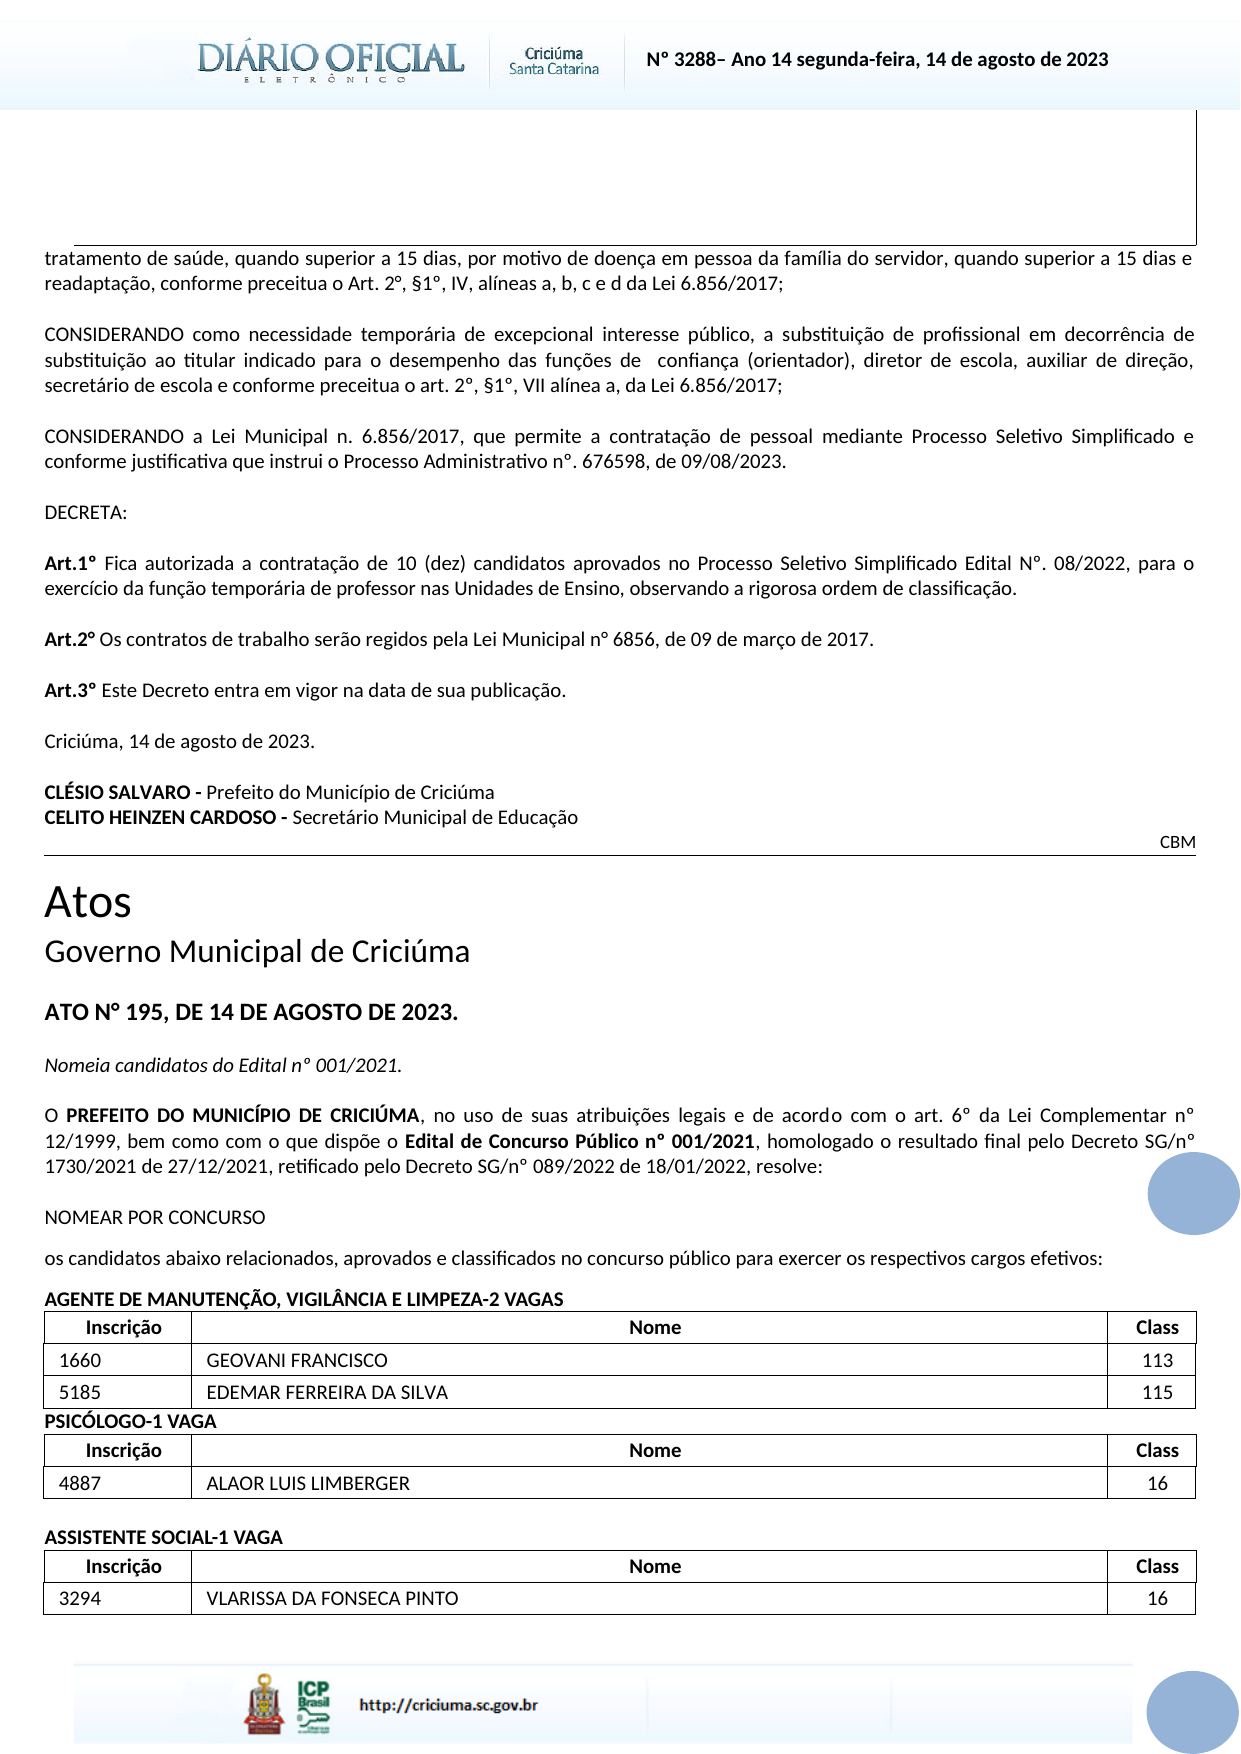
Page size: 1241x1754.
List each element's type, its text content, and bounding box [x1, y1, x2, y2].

table_header Inscrição [45, 1312, 191, 1343]
table_cell 4887 [44, 1467, 191, 1498]
text CBM [44, 830, 1196, 855]
table_cell EDEMAR FERREIRA DA SILVA [192, 1376, 1107, 1407]
text ASSISTENTE SOCIAL-1 VAGA [44, 1524, 1196, 1550]
text CLÉSIO SALVARO - Prefeito do Município de Criciúma [44, 779, 1196, 804]
text DECRETA: [44, 499, 1196, 525]
table_cell 115 [1108, 1376, 1195, 1407]
table_cell 16 [1108, 1467, 1195, 1498]
table_header Inscrição [45, 1435, 191, 1466]
text NOMEAR POR CONCURSO [44, 1204, 1169, 1230]
text CONSIDERANDO como necessidade temporária de excepcional interesse público, a substituição de profissional em decorrência de substituição ao titular indicado para o desempenho das funções de confiança (orientador), diretor de escola, auxiliar de direção, secretário de escola e conforme preceitua o art. 2º, §1º, VII alínea a, da Lei 6.856/2017; [44, 321, 1196, 398]
text Governo Municipal de Criciúma [44, 930, 1196, 970]
text Criciúma, 14 de agosto de 2023. [44, 728, 1196, 753]
table_cell ALAOR LUIS LIMBERGER [192, 1467, 1107, 1498]
table_cell 113 [1108, 1344, 1195, 1375]
text ATO N° 195, DE 14 DE AGOSTO DE 2023. [44, 996, 1196, 1026]
table_header Inscrição [45, 1551, 191, 1582]
text Art.3º Este Decreto entra em vigor na data de sua publicação. [44, 677, 1196, 703]
table_header Nome [192, 1312, 1107, 1343]
table_cell VLARISSA DA FONSECA PINTO [192, 1583, 1107, 1614]
table_cell 3294 [44, 1583, 191, 1614]
text CONSIDERANDO a Lei Municipal n. 6.856/2017, que permite a contratação de pessoal mediante Processo Seletivo Simplificado e conforme justificativa que instrui o Processo Administrativo nº. 676598, de 09/08/2023. [44, 423, 1196, 474]
table_cell GEOVANI FRANCISCO [192, 1344, 1107, 1375]
table_header Class [1108, 1312, 1196, 1343]
text tratamento de saúde, quando superior a 15 dias, por motivo de doença em pessoa da família do servidor, quando superior a 15 dias e readaptação, conforme preceitua o Art. 2°, §1º, IV, alíneas a, b, c e d da Lei 6.856/2017; [44, 245, 1196, 296]
table_cell 5185 [44, 1376, 191, 1407]
text CELITO HEINZEN CARDOSO - Secretário Municipal de Educação [44, 804, 1196, 830]
text AGENTE DE MANUTENÇÃO, VIGILÂNCIA E LIMPEZA-2 VAGAS [44, 1286, 1196, 1311]
table_header Nome [192, 1551, 1107, 1582]
table_cell 16 [1108, 1583, 1195, 1614]
text PSICÓLOGO-1 VAGA [44, 1409, 1196, 1434]
text Atos [44, 871, 1196, 930]
table_header Class [1108, 1435, 1196, 1466]
text Art.1º Fica autorizada a contratação de 10 (dez) candidatos aprovados no Processo Seletivo Simplificado Edital Nº. 08/2022, para o exercício da função temporária de professor nas Unidades de Ensino, observando a rigorosa ordem de classificação. [44, 550, 1196, 601]
text O PREFEITO DO MUNICÍPIO DE CRICIÚMA, no uso de suas atribuições legais e de acordo com o art. 6º da Lei Complementar nº 12/1999, bem como com o que dispõe o Edital de Concurso Público nº 001/2021, homologado o resultado final pelo Decreto SG/nº 1730/2021 de 27/12/2021, retificado pelo Decreto SG/nº 089/2022 de 18/01/2022, resolve: [44, 1103, 1196, 1179]
table_header Nome [192, 1435, 1107, 1466]
table_header Class [1108, 1551, 1196, 1582]
table_cell 1660 [44, 1344, 191, 1375]
text Nomeia candidatos do Edital nº 001/2021. [44, 1052, 1196, 1077]
text Art.2° Os contratos de trabalho serão regidos pela Lei Municipal n° 6856, de 09 de março de 2017. [44, 626, 1196, 652]
text os candidatos abaixo relacionados, aprovados e classificados no concurso público para exercer os respectivos cargos efetivos: [44, 1245, 1196, 1270]
